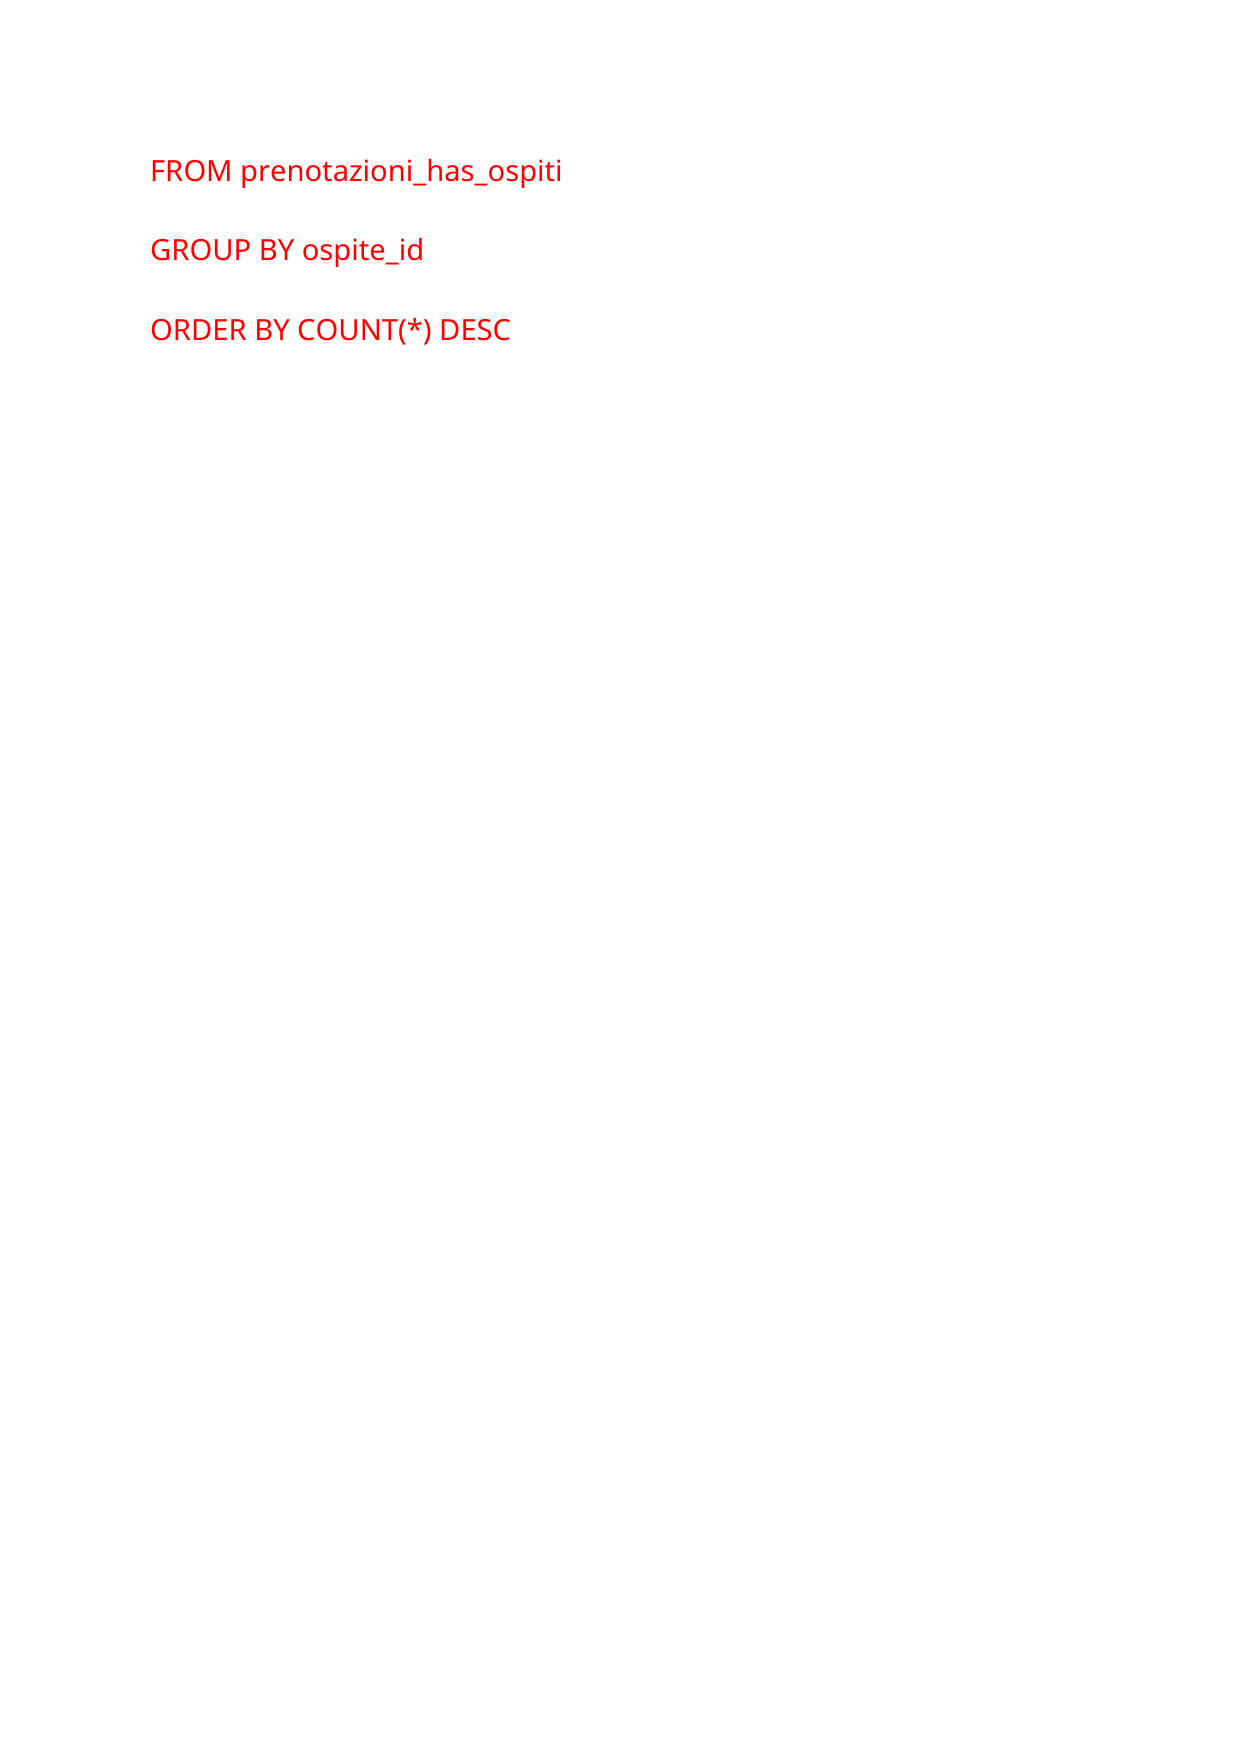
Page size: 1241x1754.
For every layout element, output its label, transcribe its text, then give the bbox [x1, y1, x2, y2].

text GROUP BY ospite_id [150, 229, 1090, 269]
text FROM prenotazioni_has_ospiti [150, 150, 1090, 190]
text ORDER BY COUNT(*) DESC [150, 309, 1090, 348]
